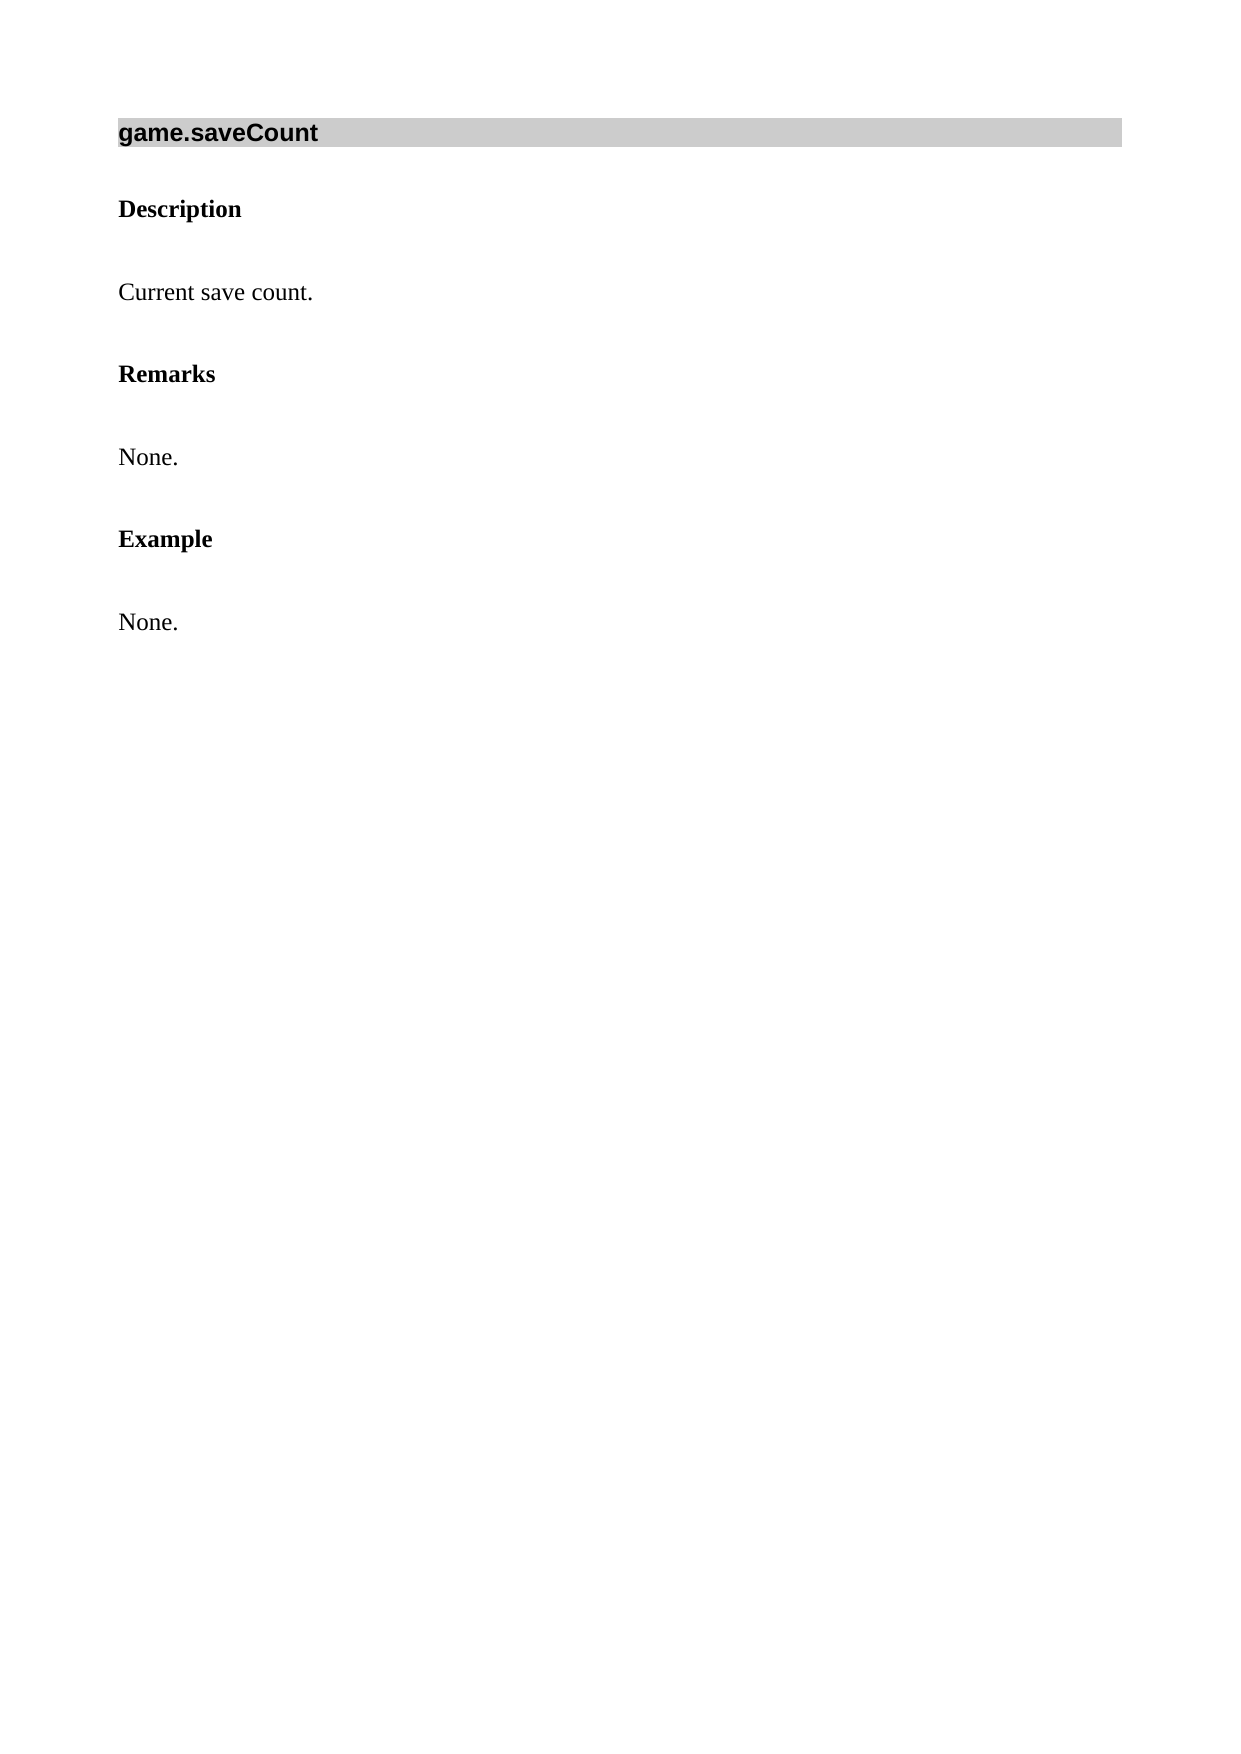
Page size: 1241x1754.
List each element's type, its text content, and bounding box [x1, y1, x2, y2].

text None. [118, 442, 1122, 471]
text None. [118, 607, 1122, 636]
subtitle game.saveCount [118, 118, 1122, 147]
text Example [118, 524, 1122, 553]
text Remarks [118, 359, 1122, 388]
text Description [118, 194, 1122, 223]
text Current save count. [118, 277, 1122, 306]
